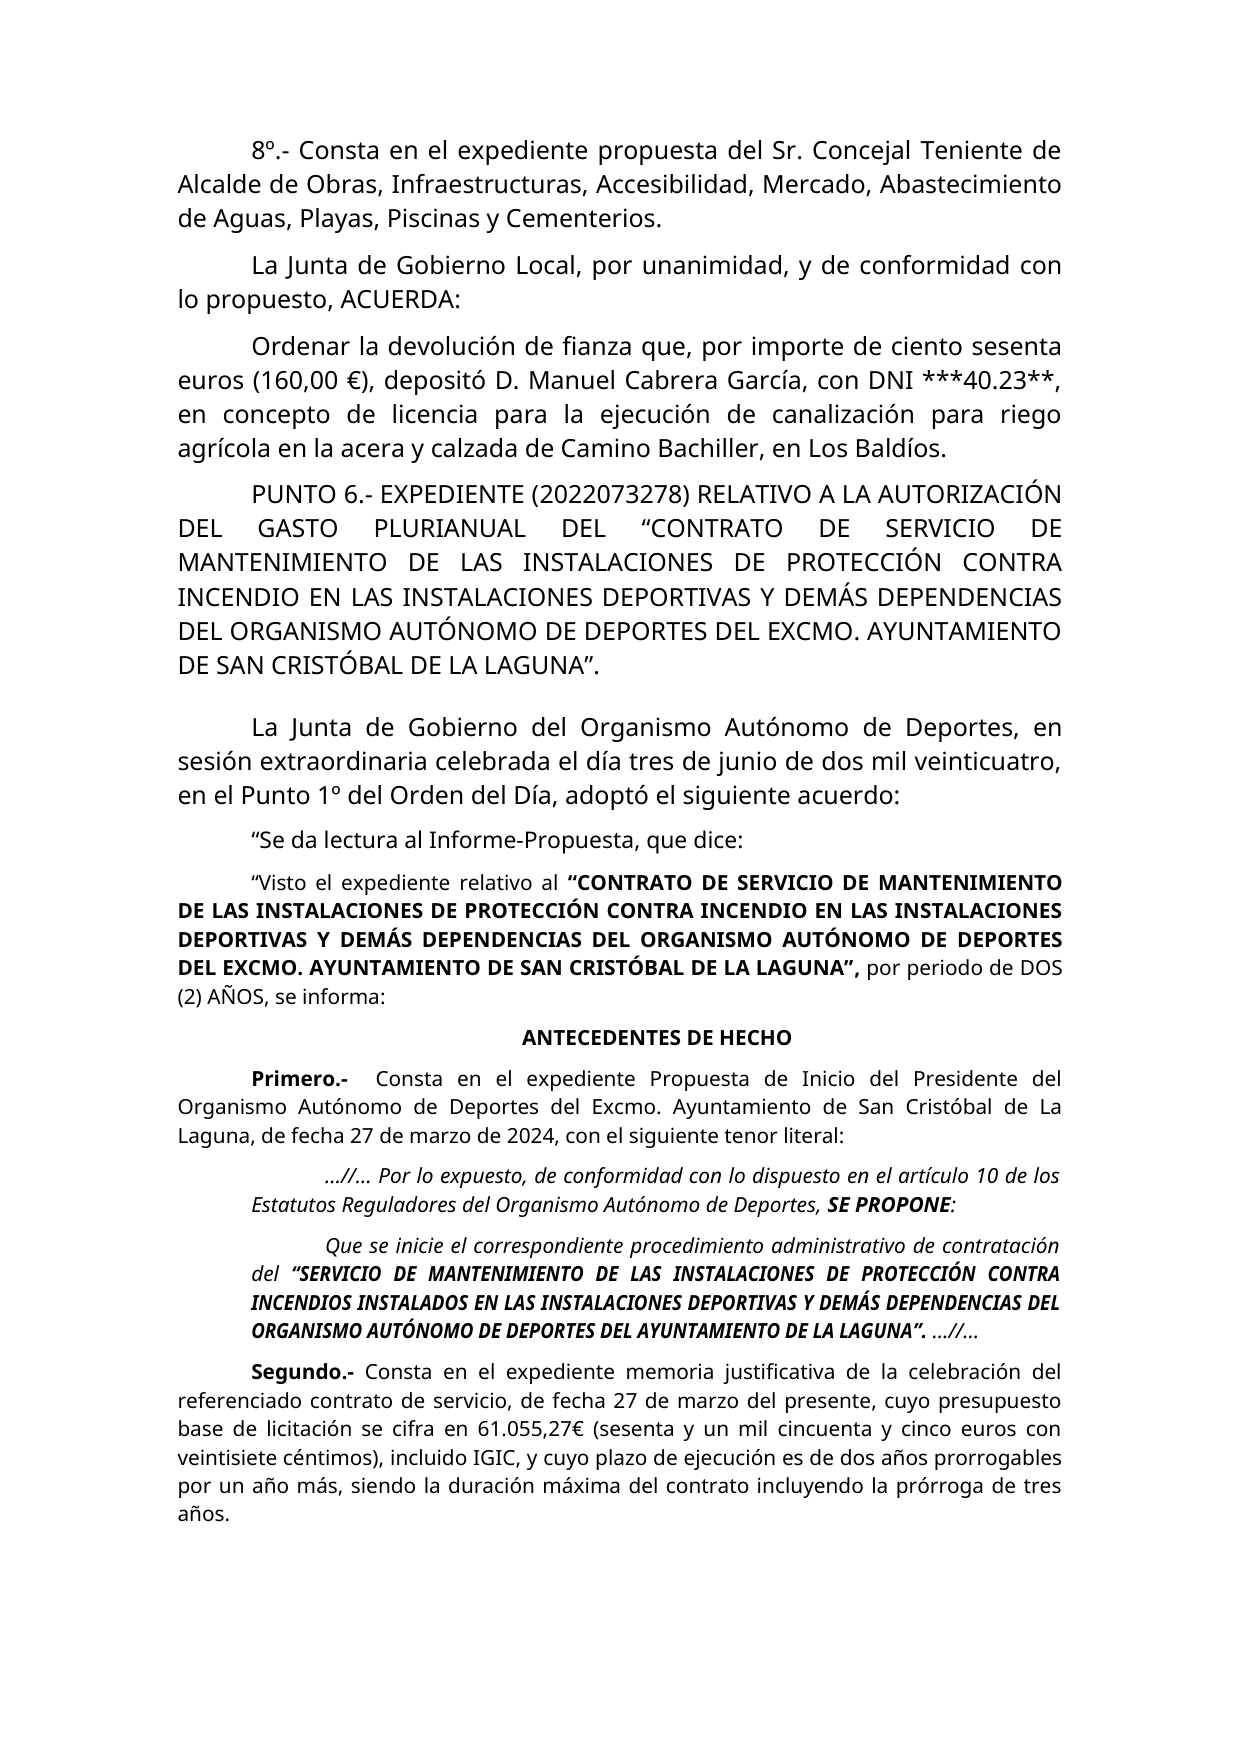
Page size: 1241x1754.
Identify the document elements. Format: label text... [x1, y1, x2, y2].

text Ordenar la devolución de fianza que, por importe de ciento sesenta euros (160,00 €), depositó D. Manuel Cabrera García, con DNI ***40.23**, en concepto de licencia para la ejecución de canalización para riego agrícola en la acera y calzada de Camino Bachiller, en Los Baldíos. [177, 328, 1063, 464]
text Segundo.- Consta en el expediente memoria justificativa de la celebración del referenciado contrato de servicio, de fecha 27 de marzo del presente, cuyo presupuesto base de licitación se cifra en 61.055,27€ (sesenta y un mil cincuenta y cinco euros con veintisiete céntimos), incluido IGIC, y cuyo plazo de ejecución es de dos años prorrogables por un año más, siendo la duración máxima del contrato incluyendo la prórroga de tres años. [177, 1357, 1063, 1528]
text ANTECEDENTES DE HECHO [177, 1023, 1063, 1051]
text Que se inicie el correspondiente procedimiento administrativo de contratación del “SERVICIO DE MANTENIMIENTO DE LAS INSTALACIONES DE PROTECCIÓN CONTRA INCENDIOS INSTALADOS EN LAS INSTALACIONES DEPORTIVAS Y DEMÁS DEPENDENCIAS DEL ORGANISMO AUTÓNOMO DE DEPORTES DEL AYUNTAMIENTO DE LA LAGUNA”. …//… [251, 1231, 1063, 1345]
text “Se da lectura al Informe-Propuesta, que dice: [177, 824, 1063, 856]
text PUNTO 6.- EXPEDIENTE (2022073278) RELATIVO A LA AUTORIZACIÓN DEL GASTO PLURIANUAL DEL “CONTRATO DE SERVICIO DE MANTENIMIENTO DE LAS INSTALACIONES DE PROTECCIÓN CONTRA INCENDIO EN LAS INSTALACIONES DEPORTIVAS Y DEMÁS DEPENDENCIAS DEL ORGANISMO AUTÓNOMO DE DEPORTES DEL EXCMO. AYUNTAMIENTO DE SAN CRISTÓBAL DE LA LAGUNA”. [177, 477, 1063, 681]
text La Junta de Gobierno del Organismo Autónomo de Deportes, en sesión extraordinaria celebrada el día tres de junio de dos mil veinticuatro, en el Punto 1º del Orden del Día, adoptó el siguiente acuerdo: [177, 710, 1063, 812]
text La Junta de Gobierno Local, por unanimidad, y de conformidad con lo propuesto, ACUERDA: [177, 248, 1063, 316]
text Primero.- Consta en el expediente Propuesta de Inicio del Presidente del Organismo Autónomo de Deportes del Excmo. Ayuntamiento de San Cristóbal de La Laguna, de fecha 27 de marzo de 2024, con el siguiente tenor literal: [177, 1064, 1063, 1149]
text “Visto el expediente relativo al “CONTRATO DE SERVICIO DE MANTENIMIENTO DE LAS INSTALACIONES DE PROTECCIÓN CONTRA INCENDIO EN LAS INSTALACIONES DEPORTIVAS Y DEMÁS DEPENDENCIAS DEL ORGANISMO AUTÓNOMO DE DEPORTES DEL EXCMO. AYUNTAMIENTO DE SAN CRISTÓBAL DE LA LAGUNA”, por periodo de DOS (2) AÑOS, se informa: [177, 868, 1063, 1010]
text …//… Por lo expuesto, de conformidad con lo dispuesto en el artículo 10 de los Estatutos Reguladores del Organismo Autónomo de Deportes, SE PROPONE: [251, 1162, 1063, 1218]
text 8º.- Consta en el expediente propuesta del Sr. Concejal Teniente de Alcalde de Obras, Infraestructuras, Accesibilidad, Mercado, Abastecimiento de Aguas, Playas, Piscinas y Cementerios. [177, 133, 1063, 235]
